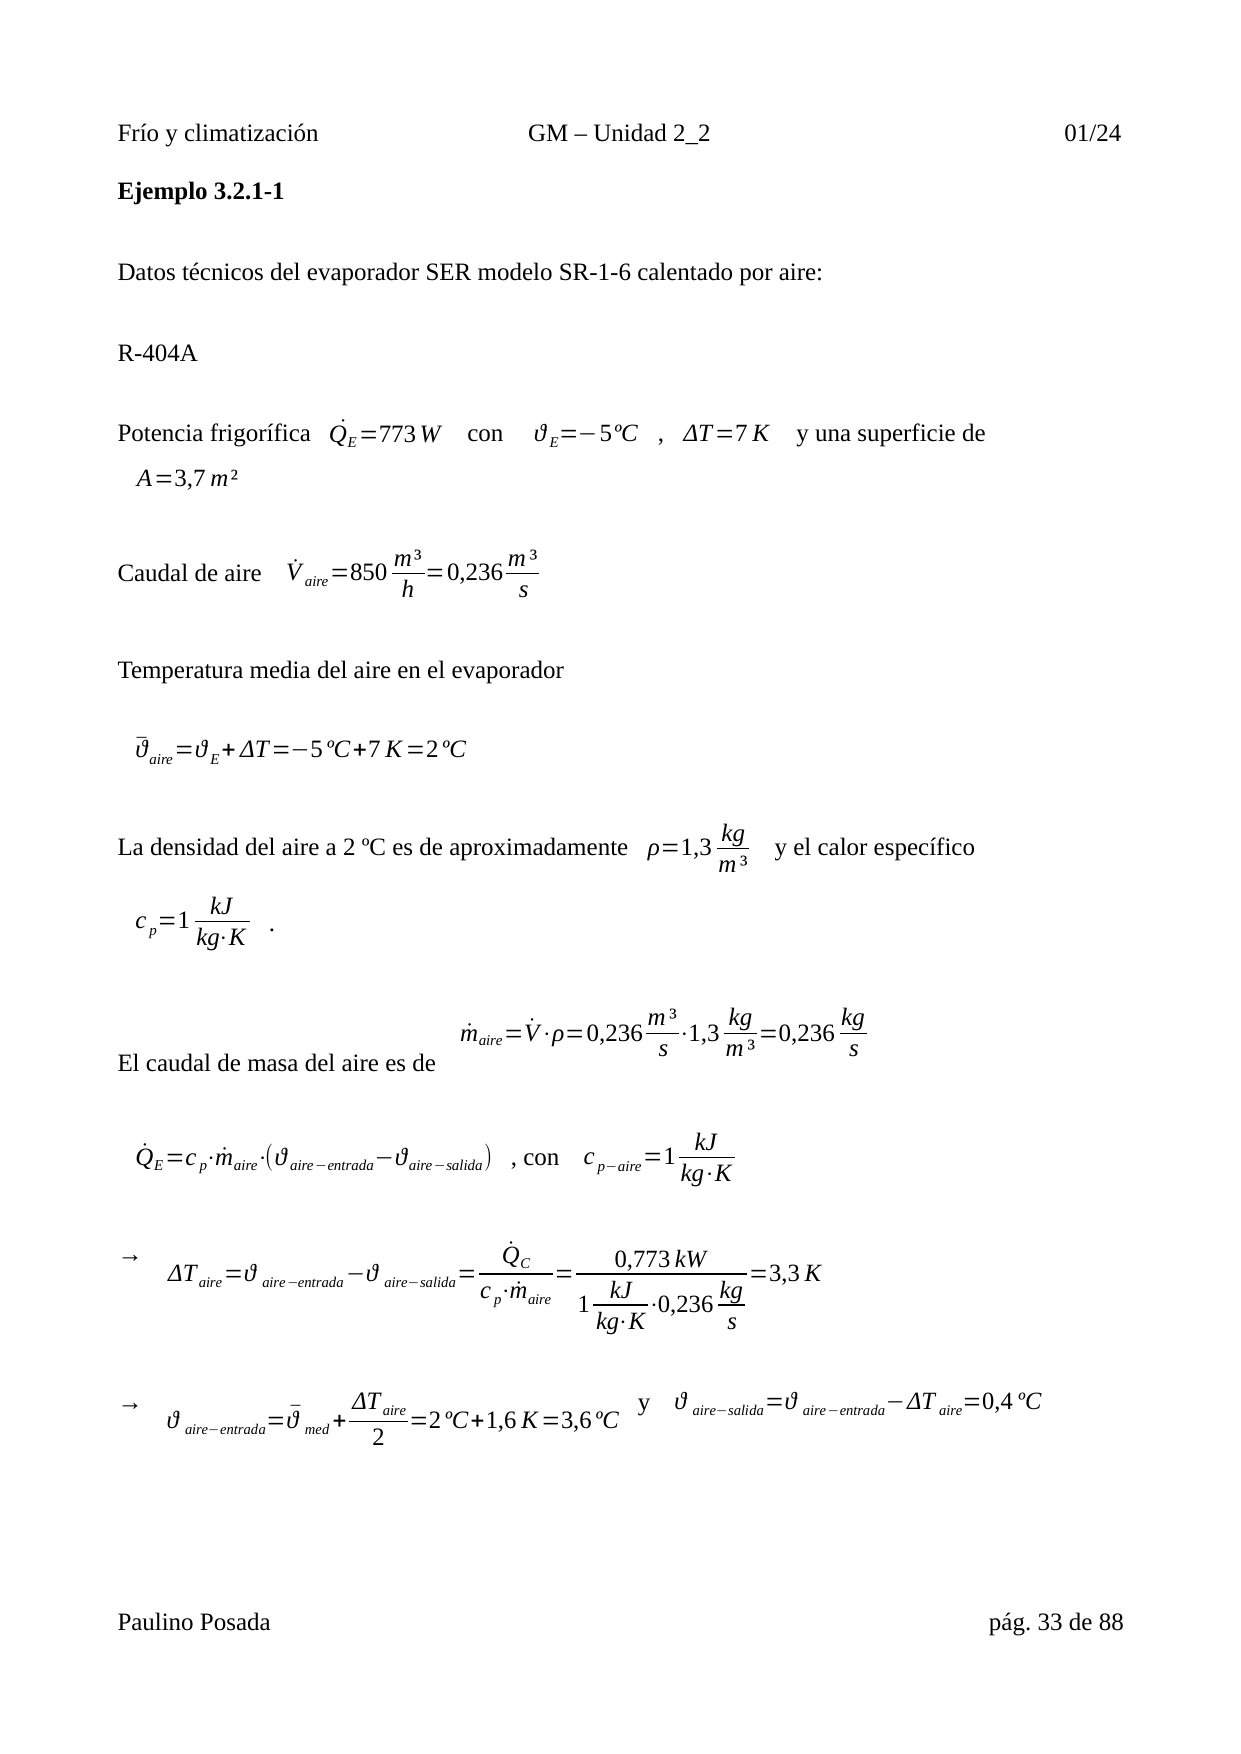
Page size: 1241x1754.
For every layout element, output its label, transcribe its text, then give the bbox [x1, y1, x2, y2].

text El caudal de masa del aire es de [117, 1003, 1123, 1077]
text Ejemplo 3.2.1-1 [117, 176, 1123, 205]
text Temperatura media del aire en el evaporador [117, 655, 1123, 684]
text Caudal de aire [117, 544, 1123, 603]
text Datos técnicos del evaporador SER modelo SR-1-6 calentado por aire: [117, 257, 1123, 286]
text → y [117, 1387, 1123, 1451]
text La densidad del aire a 2 ºC es de aproximadamente y el calor específico . [117, 819, 1123, 952]
text Potencia frigorífica con , y una superficie de [117, 418, 1123, 493]
text , con [117, 1129, 1123, 1188]
text → [117, 1239, 1123, 1335]
text R-404A [117, 338, 1123, 366]
